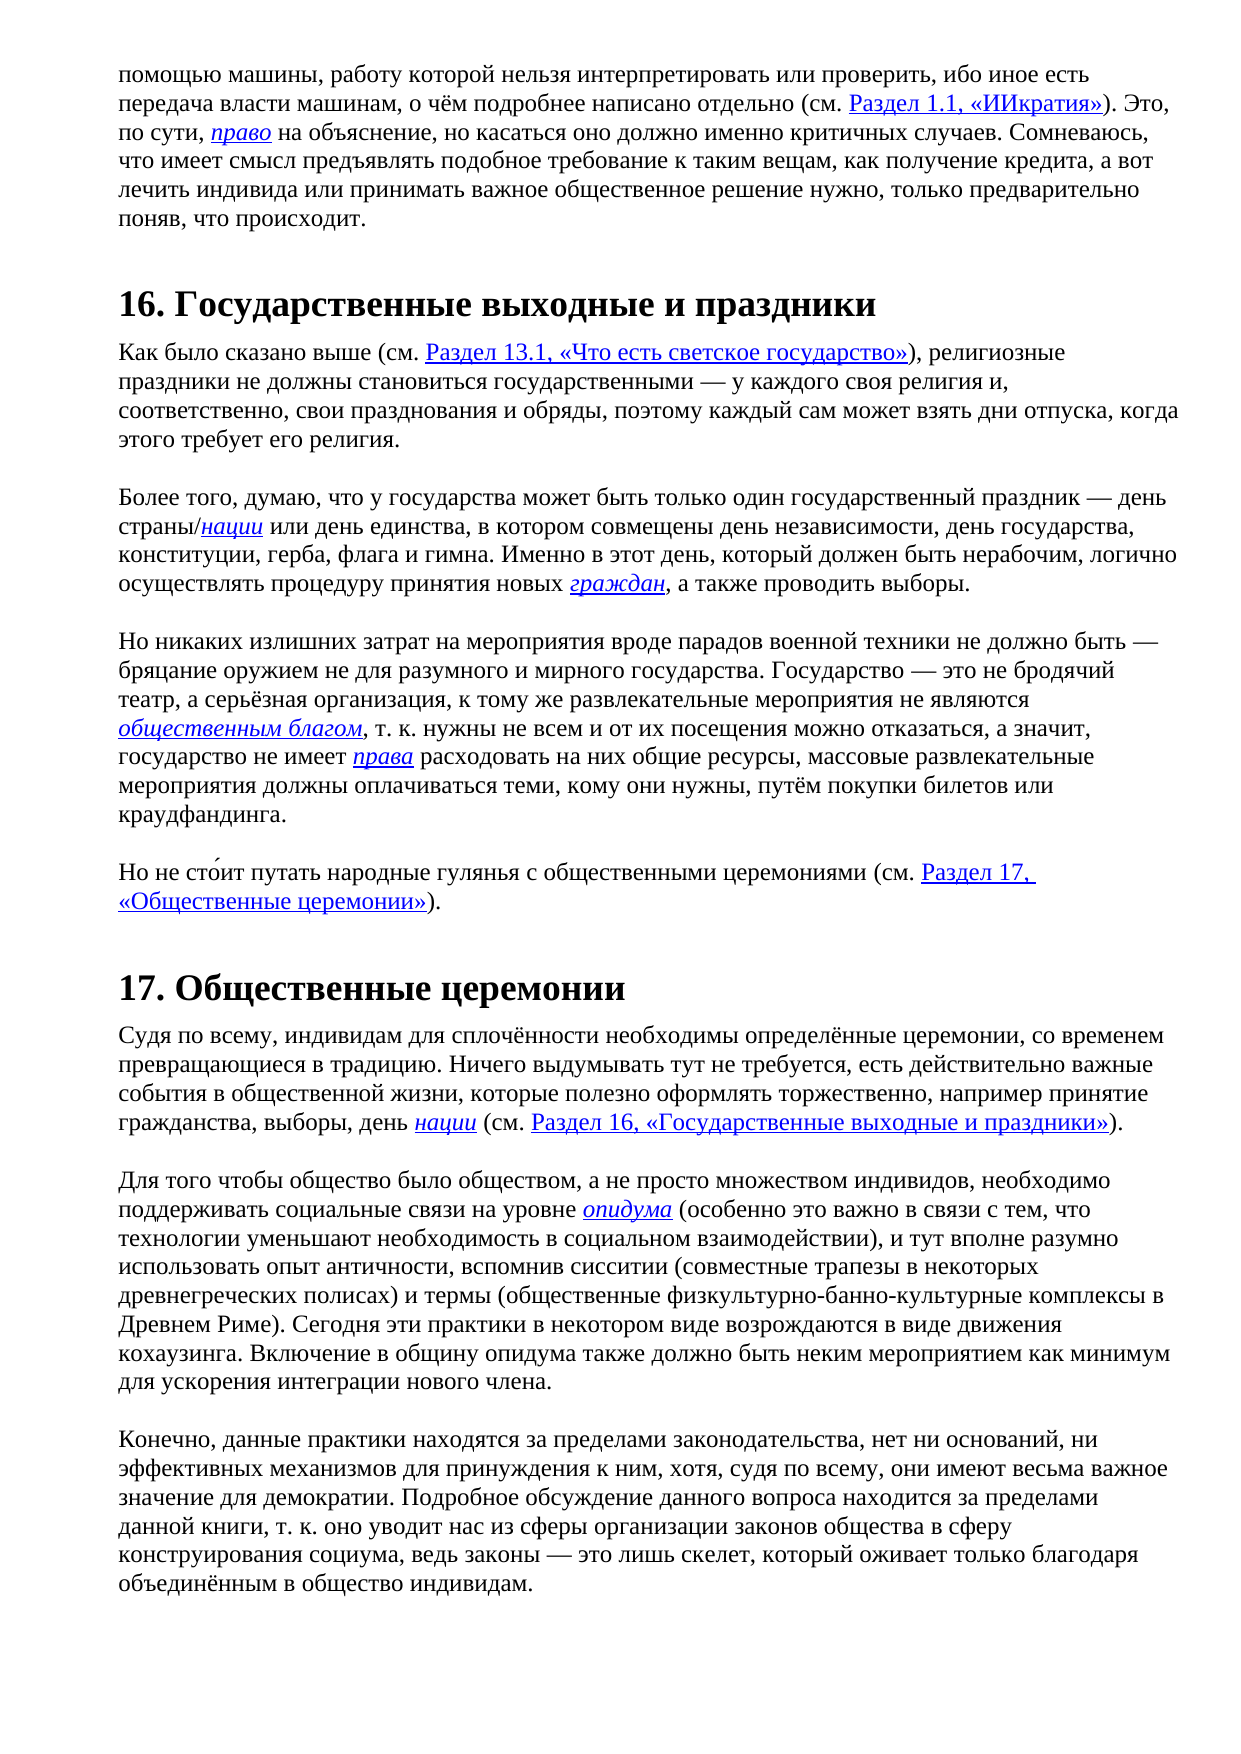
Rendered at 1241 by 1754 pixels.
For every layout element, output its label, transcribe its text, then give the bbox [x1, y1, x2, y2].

text Конечно, данные практики находятся за пределами законодательства, нет ни оснований, ни эффективных механизмов для принуждения к ним, хотя, судя по всему, они имеют весьма важное значение для демократии. Подробное обсуждение данного вопроса находится за пределами данной книги, т. к. оно уводит нас из сферы организации законов общества в сферу конструирования социума, ведь законы — это лишь скелет, который оживает только благодаря объединённым в общество индивидам. [118, 1424, 1181, 1597]
text Как было сказано выше (см. Раздел 13.1, «Что есть светское государство»), религиозные праздники не должны становиться государственными — у каждого своя религия и, соответственно, свои празднования и обряды, поэтому каждый сам может взять дни отпуска, когда этого требует его религия. [118, 337, 1181, 452]
text Более того, думаю, что у государства может быть только один государственный праздник — день страны/нации или день единства, в котором совмещены день независимости, день государства, конституции, герба, флага и гимна. Именно в этот день, который должен быть нерабочим, логично осуществлять процедуру принятия новых граждан, а также проводить выборы. [118, 482, 1181, 597]
subtitle 16. Государственные выходные и праздники [118, 282, 1181, 325]
text Но никаких излишних затрат на мероприятия вроде парадов военной техники не должно быть — бряцание оружием не для разумного и мирного государства. Государство — это не бродячий театр, а серьёзная организация, к тому же развлекательные мероприятия не являются общественным благом, т. к. нужны не всем и от их посещения можно отказаться, а значит, государство не имеет права расходовать на них общие ресурсы, массовые развлекательные мероприятия должны оплачиваться теми, кому они нужны, путём покупки билетов или краудфандинга. [118, 626, 1181, 828]
subtitle 17. Общественные церемонии [118, 965, 1181, 1008]
text помощью машины, работу которой нельзя интерпретировать или проверить, ибо иное есть передача власти машинам, о чём подробнее написано отдельно (см. Раздел 1.1, «ИИкратия»). Это, по сути, право на объяснение, но касаться оно должно именно критичных случаев. Сомневаюсь, что имеет смысл предъявлять подобное требование к таким вещам, как получение кредита, а вот лечить индивида или принимать важное общественное решение нужно, только предварительно поняв, что происходит. [118, 59, 1181, 232]
text Но не сто́ит путать народные гулянья с общественными церемониями (см. Раздел 17, «Общественные церемонии»). [118, 857, 1181, 915]
text Судя по всему, индивидам для сплочённости необходимы определённые церемонии, со временем превращающиеся в традицию. Ничего выдумывать тут не требуется, есть действительно важные события в общественной жизни, которые полезно оформлять торжественно, например принятие гражданства, выборы, день нации (см. Раздел 16, «Государственные выходные и праздники»). [118, 1021, 1181, 1136]
text Для того чтобы общество было обществом, а не просто множеством индивидов, необходимо поддерживать социальные связи на уровне опидума (особенно это важно в связи с тем, что технологии уменьшают необходимость в социальном взаимодействии), и тут вполне разумно использовать опыт античности, вспомнив сисситии (совместные трапезы в некоторых древнегреческих полисах) и термы (общественные физкультурно-банно-культурные комплексы в Древнем Риме). Сегодня эти практики в некотором виде возрождаются в виде движения кохаузинга. Включение в общину опидума также должно быть неким мероприятием как минимум для ускорения интеграции нового члена. [118, 1165, 1181, 1395]
